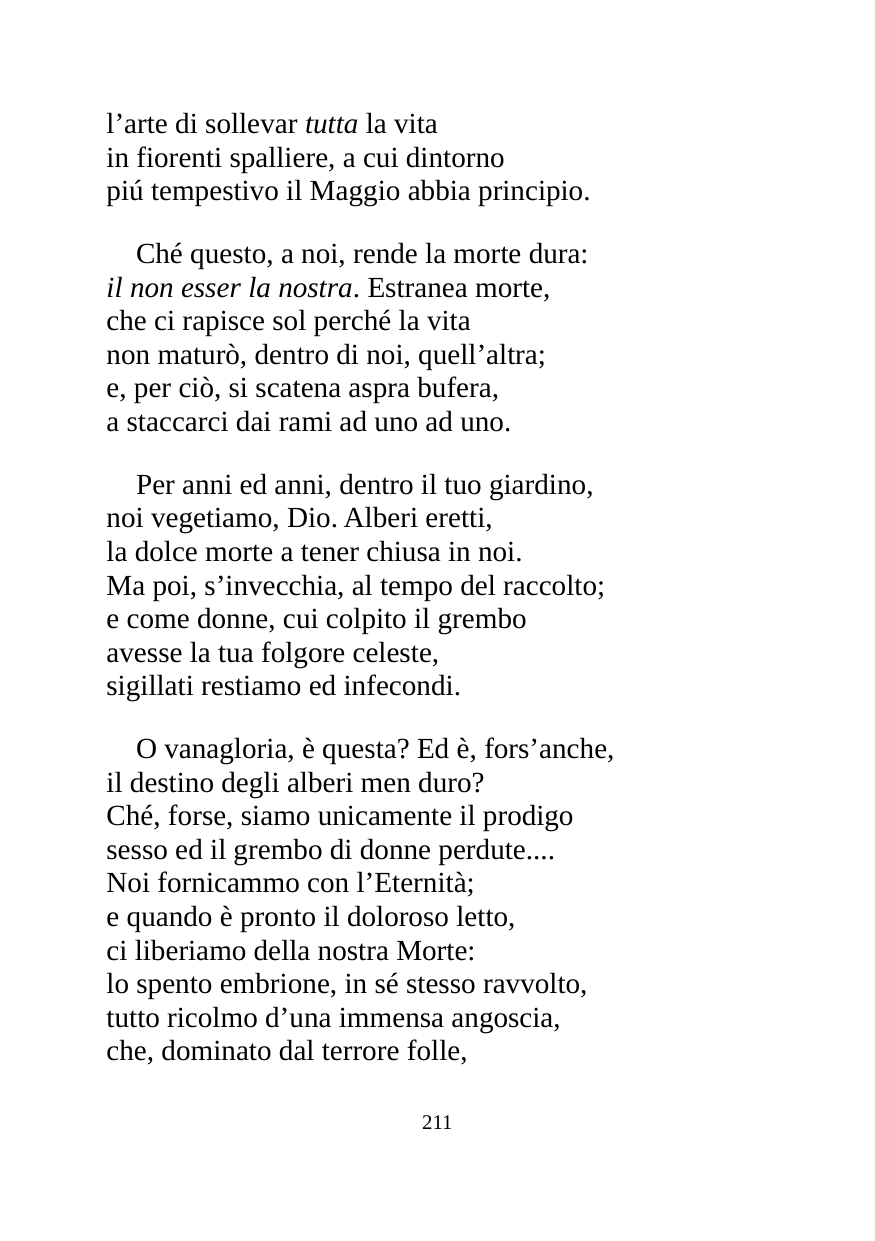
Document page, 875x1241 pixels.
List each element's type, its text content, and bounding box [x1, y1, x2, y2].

text O vanagloria, è questa? Ed è, fors’anche, il destino degli alberi men duro? Ché, forse, siamo unicamente il prodigo sesso ed il grembo di donne perdute.... Noi fornicammo con l’Eternità; e quando è pronto il doloroso letto, ci liberiamo della nostra Morte: lo spento embrione, in sé stesso ravvolto, tutto ricolmo d’una immensa angoscia, che, dominato dal terrore folle, [106, 731, 768, 1067]
text Per anni ed anni, dentro il tuo giardino, noi vegetiamo, Dio. Alberi eretti, la dolce morte a tener chiusa in noi. Ma poi, s’invecchia, al tempo del raccolto; e come donne, cui colpito il grembo avesse la tua folgore celeste, sigillati restiamo ed infecondi. [106, 467, 768, 702]
text l’arte di sollevar tutta la vita in fiorenti spalliere, a cui dintorno piú tempestivo il Maggio abbia principio. [106, 106, 768, 207]
text Ché questo, a noi, rende la morte dura: il non esser la nostra. Estranea morte, che ci rapisce sol perché la vita non maturò, dentro di noi, quell’altra; e, per ciò, si scatena aspra bufera, a staccarci dai rami ad uno ad uno. [106, 236, 768, 438]
